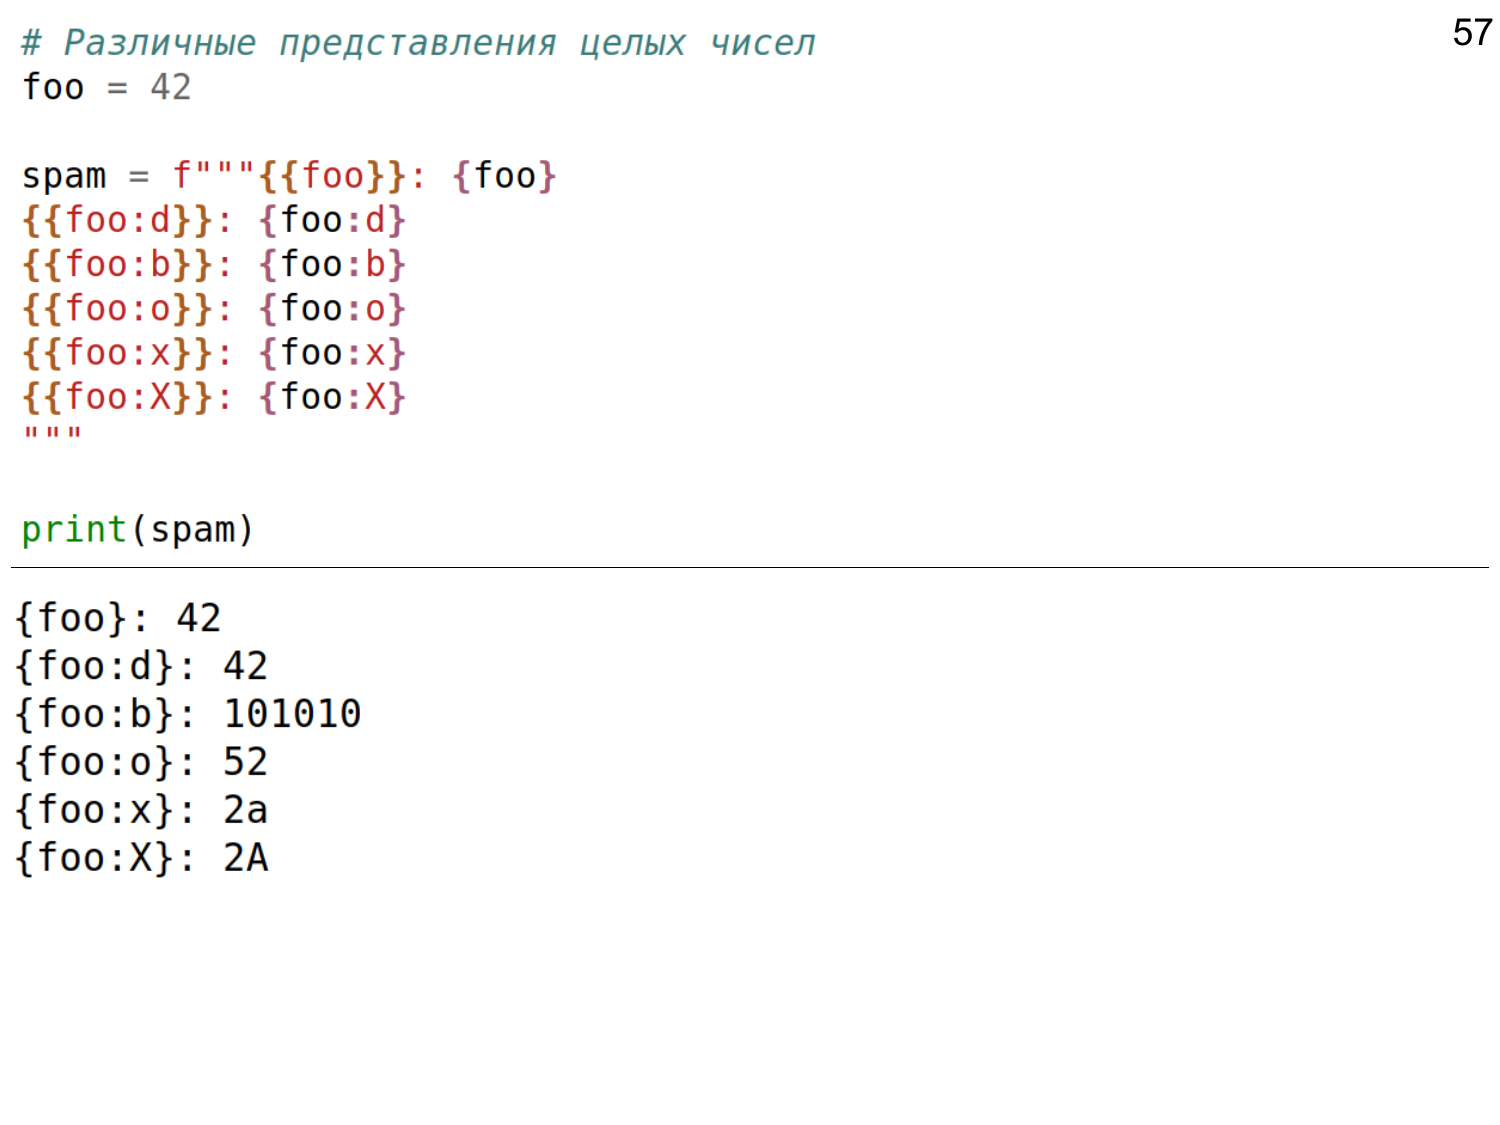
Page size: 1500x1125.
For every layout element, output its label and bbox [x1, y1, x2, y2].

picture [11, 18, 826, 562]
picture [11, 586, 369, 893]
